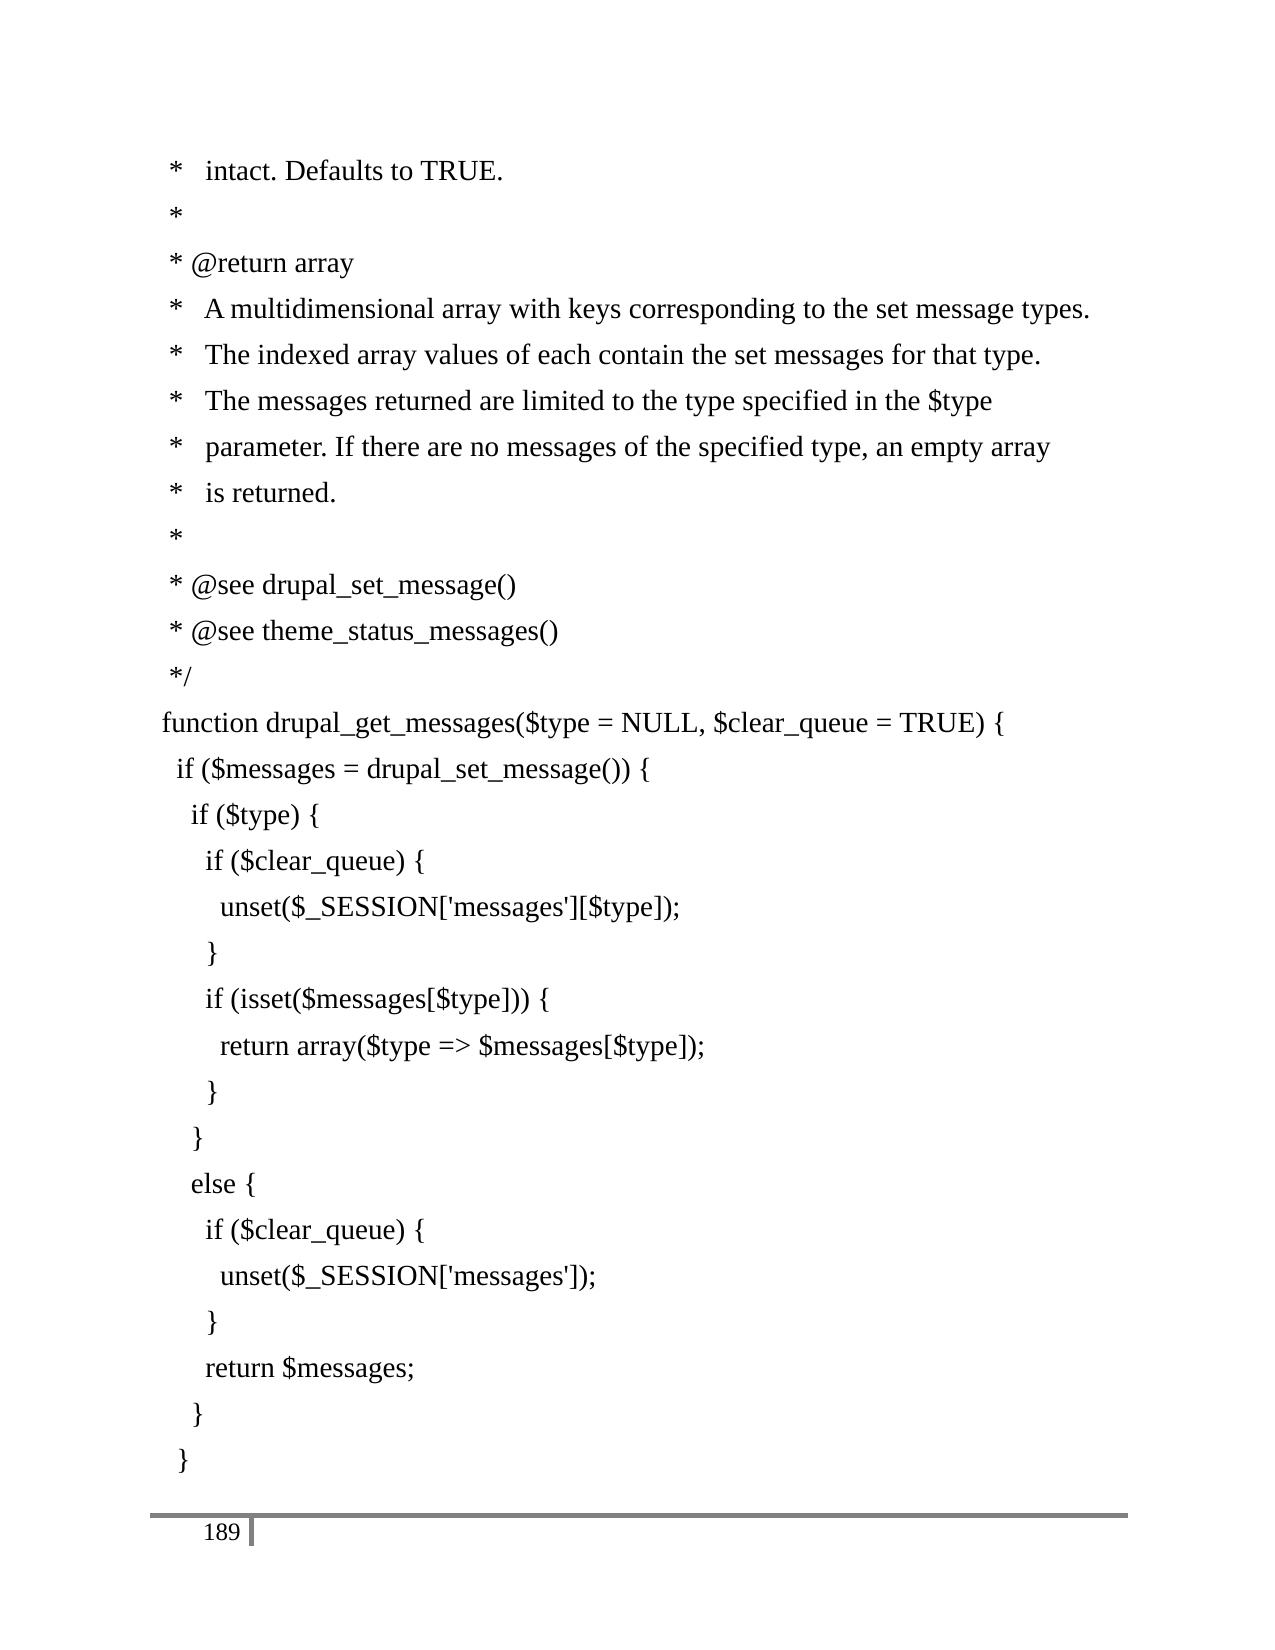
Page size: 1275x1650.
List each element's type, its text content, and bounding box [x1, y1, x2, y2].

text * @return array [161, 245, 1117, 278]
text * parameter. If there are no messages of the specified type, an empty array [161, 429, 1117, 463]
text * @see drupal_set_message() [161, 567, 1117, 601]
text return $messages; [161, 1350, 1117, 1383]
text * The indexed array values of each contain the set messages for that type. [161, 337, 1117, 371]
text unset($_SESSION['messages'][$type]); [161, 889, 1117, 923]
text } [161, 1074, 1117, 1107]
text } [161, 936, 1117, 969]
text * [161, 199, 1117, 232]
text * is returned. [161, 475, 1117, 509]
text else { [161, 1166, 1117, 1199]
text function drupal_get_messages($type = NULL, $clear_queue = TRUE) { [161, 705, 1117, 739]
text */ [161, 659, 1117, 693]
text if ($clear_queue) { [161, 843, 1117, 877]
text * intact. Defaults to TRUE. [161, 153, 1117, 186]
text } [161, 1396, 1117, 1429]
text * The messages returned are limited to the type specified in the $type [161, 383, 1117, 417]
text * @see theme_status_messages() [161, 613, 1117, 647]
text } [161, 1120, 1117, 1153]
text if ($type) { [161, 797, 1117, 831]
text * [161, 521, 1117, 555]
text } [161, 1304, 1117, 1337]
text if (isset($messages[$type])) { [161, 982, 1117, 1015]
text return array($type => $messages[$type]); [161, 1028, 1117, 1061]
text if ($messages = drupal_set_message()) { [161, 751, 1117, 785]
text unset($_SESSION['messages']); [161, 1258, 1117, 1291]
text if ($clear_queue) { [161, 1212, 1117, 1245]
text * A multidimensional array with keys corresponding to the set message types. [161, 291, 1117, 324]
text } [161, 1442, 1117, 1476]
